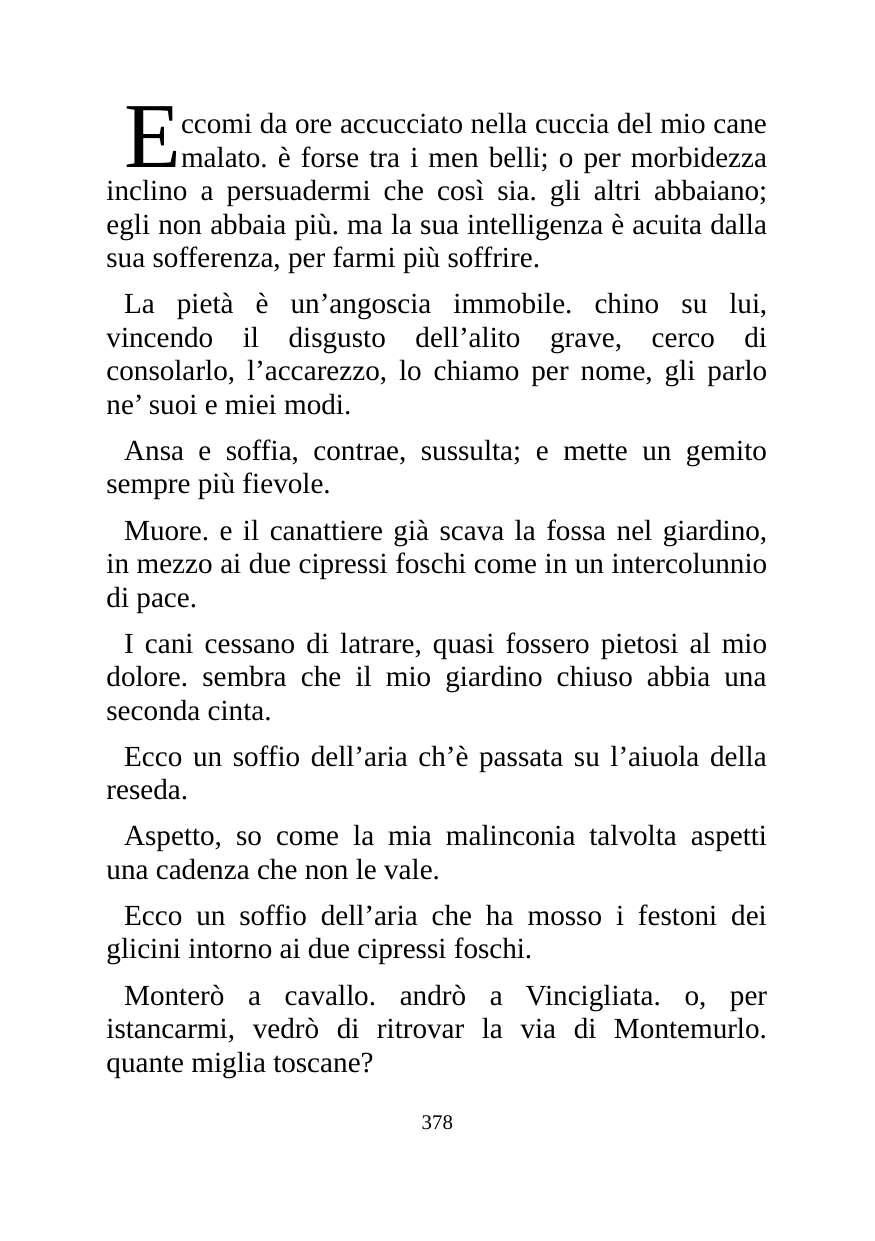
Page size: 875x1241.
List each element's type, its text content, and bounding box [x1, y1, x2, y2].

text Monterò a cavallo. andrò a Vincigliata. o, per istancarmi, vedrò di ritrovar la via di Montemurlo. quante miglia toscane? [106, 978, 768, 1078]
text Muore. e il canattiere già scava la fossa nel giardino, in mezzo ai due cipressi foschi come in un intercolunnio di pace. [106, 513, 768, 613]
text Ecco un soffio dell’aria ch’è passata su l’aiuola della reseda. [106, 739, 768, 806]
text Ansa e soffia, contrae, sussulta; e mette un gemito sempre più fievole. [106, 433, 768, 500]
text Aspetto, so come la mia malinconia talvolta aspetti una cadenza che non le vale. [106, 818, 768, 886]
text I cani cessano di latrare, quasi fossero pietosi al mio dolore. sembra che il mio giardino chiuso abbia una seconda cinta. [106, 626, 768, 726]
text Eccomi da ore accucciato nella cuccia del mio cane malato. è forse tra i men belli; o per morbidezza inclino a persuadermi che così sia. gli altri abbaiano; egli non abbaia più. ma la sua intelligenza è acuita dalla sua sofferenza, per farmi più soffrire. [106, 106, 768, 274]
text Ecco un soffio dell’aria che ha mosso i festoni dei glicini intorno ai due cipressi foschi. [106, 898, 768, 965]
text La pietà è un’angoscia immobile. chino su lui, vincendo il disgusto dell’alito grave, cerco di consolarlo, l’accarezzo, lo chiamo per nome, gli parlo ne’ suoi e miei modi. [106, 286, 768, 421]
